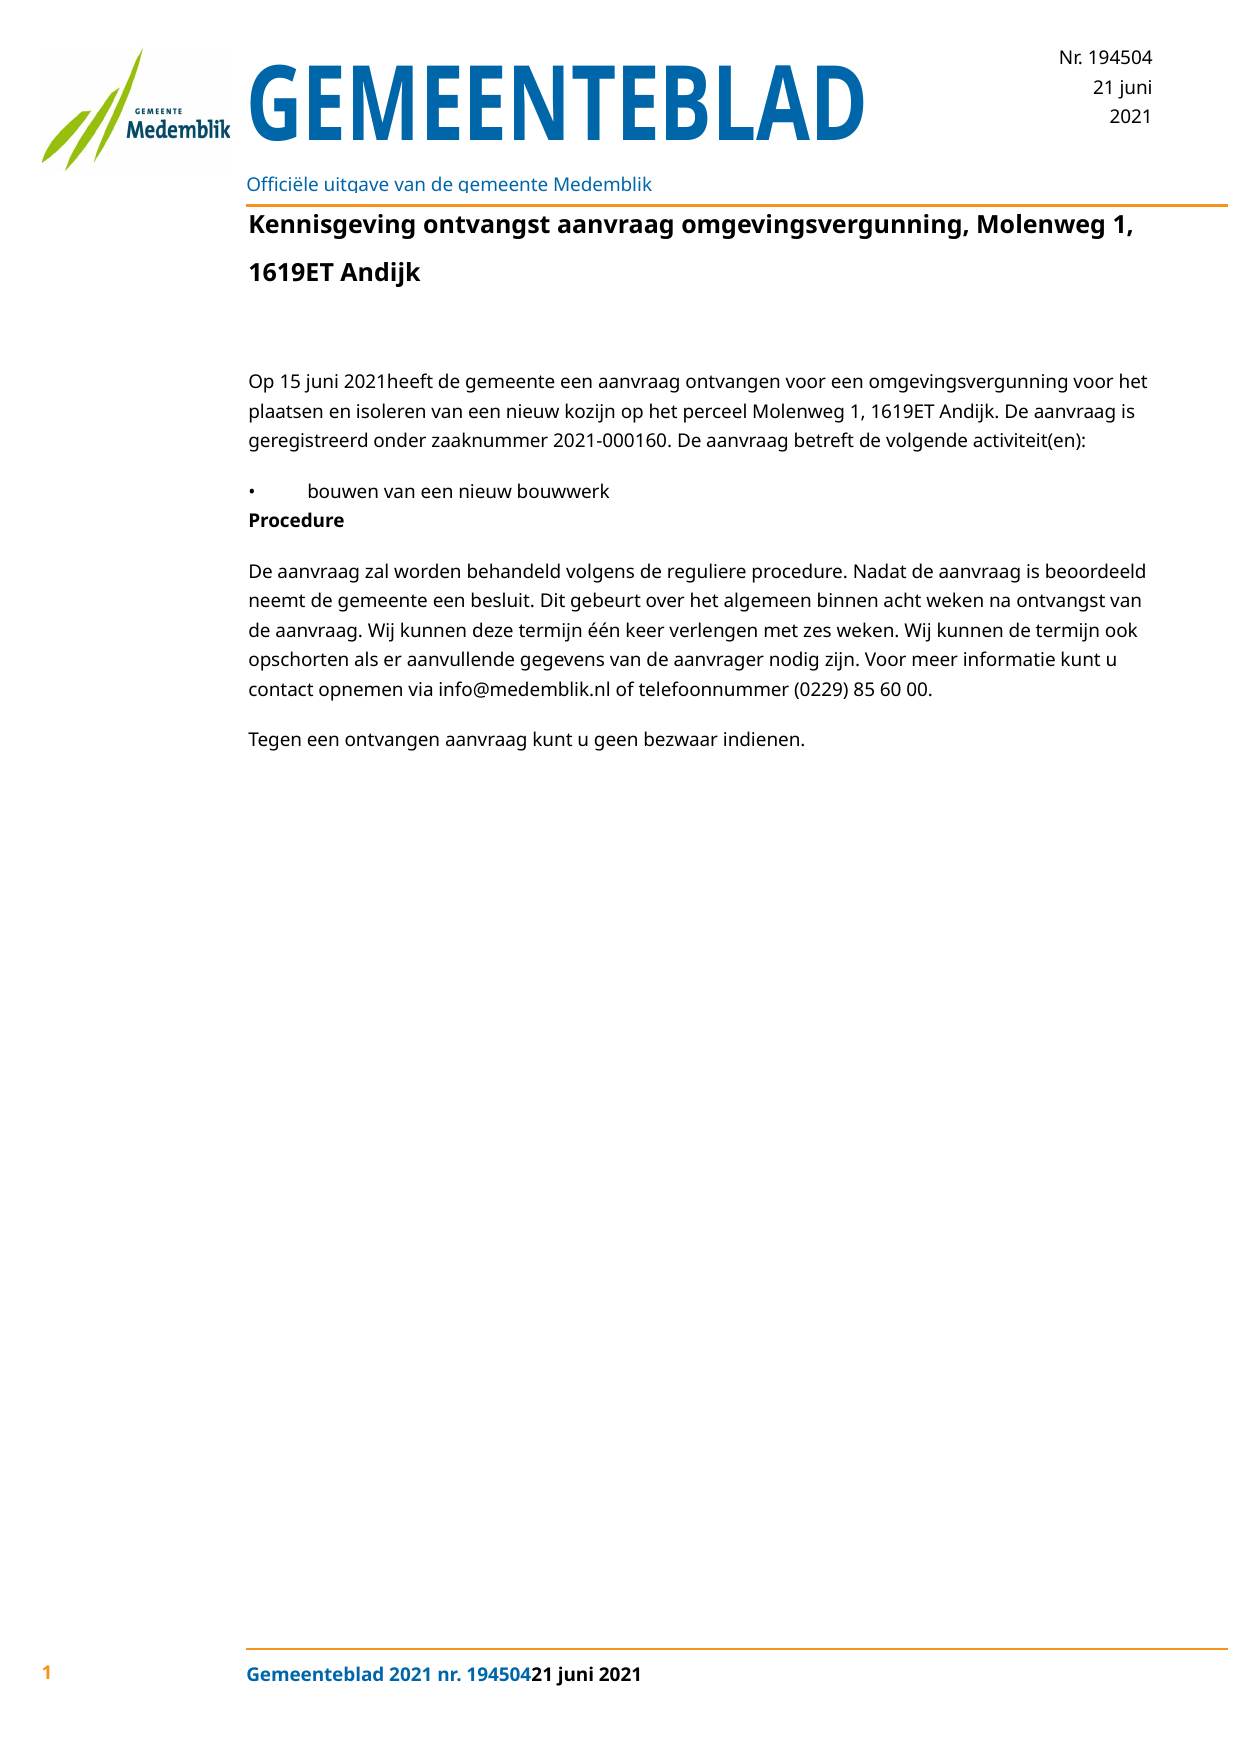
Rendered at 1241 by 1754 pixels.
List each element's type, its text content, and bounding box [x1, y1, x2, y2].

text De aanvraag zal worden behandeld volgens de reguliere procedure. Nadat de aanvraag is beoordeeld neemt de gemeente een besluit. Dit gebeurt over het algemeen binnen acht weken na ontvangst van de aanvraag. Wij kunnen deze termijn één keer verlengen met zes weken. Wij kunnen de termijn ook opschorten als er aanvullende gegevens van de aanvrager nodig zijn. Voor meer informatie kunt u contact opnemen via info@medemblik.nl of telefoonnummer (0229) 85 60 00. [248, 558, 1152, 702]
text Procedure [248, 507, 1152, 533]
text Tegen een ontvangen aanvraag kunt u geen bezwaar indienen. [248, 727, 1152, 752]
text Kennisgeving ontvangst aanvraag omgevingsvergunning, Molenweg 1, 1619ET Andijk [248, 207, 1152, 288]
list bouwen van een nieuw bouwwerk [248, 478, 1152, 504]
text Op 15 juni 2021heeft de gemeente een aanvraag ontvangen voor een omgevingsvergunning voor het plaatsen en isoleren van een nieuw kozijn op het perceel Molenweg 1, 1619ET Andijk. De aanvraag is geregistreerd onder zaaknummer 2021-000160. De aanvraag betreft de volgende activiteit(en): [248, 368, 1152, 453]
picture [41, 47, 231, 172]
